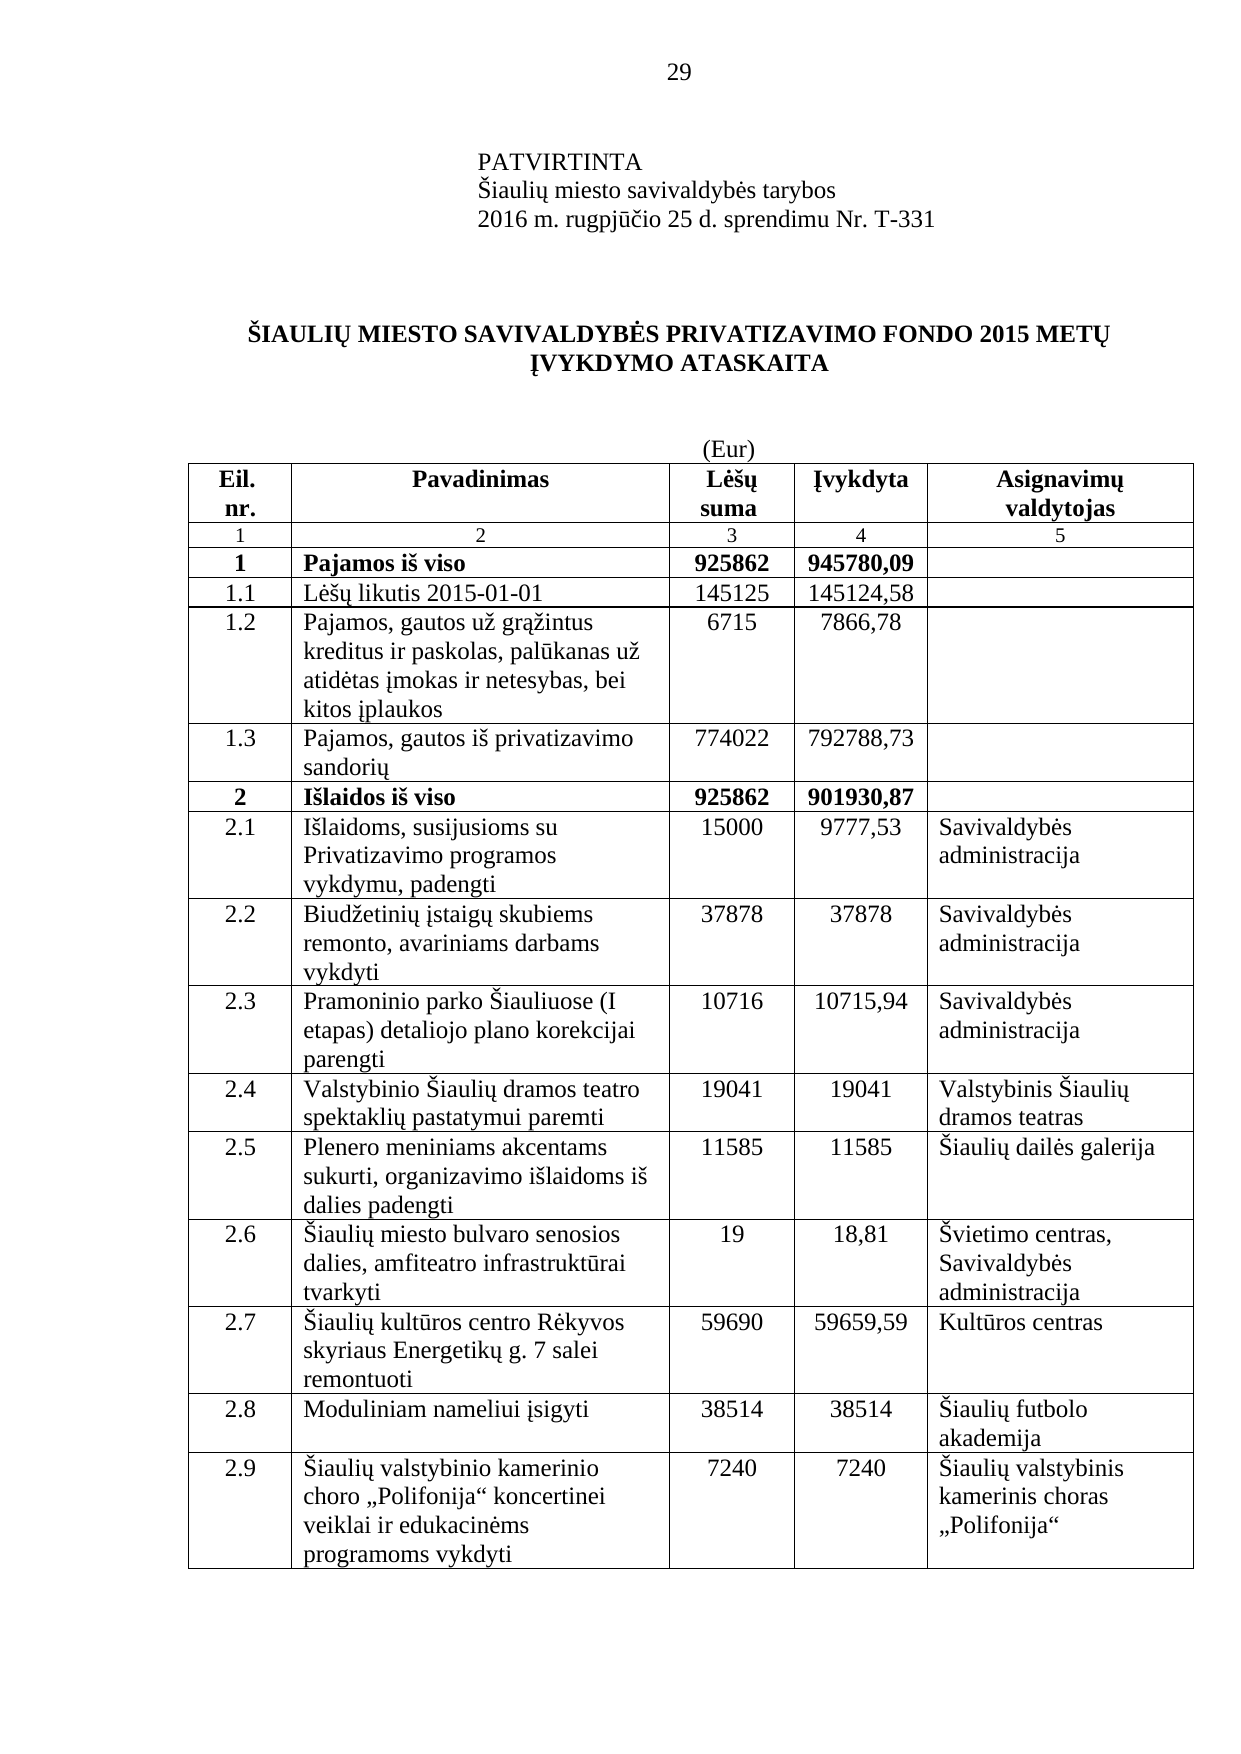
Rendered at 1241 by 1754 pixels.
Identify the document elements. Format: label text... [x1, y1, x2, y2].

table_cell 18,81 [795, 1220, 927, 1306]
table_cell 2.2 [189, 899, 291, 985]
table_cell Savivaldybės administracija [928, 986, 1193, 1073]
table_cell [928, 782, 1193, 811]
table_cell 19 [670, 1220, 794, 1306]
table_cell Valstybinis Šiaulių dramos teatras [928, 1074, 1193, 1131]
table_cell 11585 [795, 1132, 927, 1218]
table_cell 1.2 [189, 608, 291, 722]
table_cell 1 [189, 548, 291, 577]
table_cell [928, 548, 1193, 577]
text (Eur) [177, 434, 1181, 463]
table_cell 945780,09 [795, 548, 927, 577]
table_cell 1.1 [189, 578, 291, 606]
table_cell 59690 [670, 1307, 794, 1393]
table_cell 774022 [670, 724, 794, 781]
table_cell Savivaldybės administracija [928, 812, 1193, 898]
table_cell Moduliniam nameliui įsigyti [292, 1394, 669, 1452]
table_cell 2.8 [189, 1394, 291, 1452]
text PATVIRTINTA [342, 147, 1181, 176]
table_cell 2.3 [189, 986, 291, 1073]
table_cell Pramoninio parko Šiauliuose (I etapas) detaliojo plano korekcijai parengti [292, 986, 669, 1073]
table_cell 19041 [795, 1074, 927, 1131]
table_cell 2 [189, 782, 291, 811]
table_cell 10716 [670, 986, 794, 1073]
table_cell 6715 [670, 608, 794, 722]
table_cell 2 [292, 523, 669, 547]
table_cell [928, 608, 1193, 722]
table_cell Kultūros centras [928, 1307, 1193, 1393]
table_cell 11585 [670, 1132, 794, 1218]
table_cell 7240 [795, 1453, 927, 1568]
table_cell 145125 [670, 578, 794, 606]
table_cell Išlaidos iš viso [292, 782, 669, 811]
table_cell Švietimo centras, Savivaldybės administracija [928, 1220, 1193, 1306]
table_cell 37878 [670, 899, 794, 985]
table_header Asignavimų valdytojas [928, 464, 1193, 522]
table_cell Biudžetinių įstaigų skubiems remonto, avariniams darbams vykdyti [292, 899, 669, 985]
table_cell Plenero meniniams akcentams sukurti, organizavimo išlaidoms iš dalies padengti [292, 1132, 669, 1218]
table_cell Šiaulių miesto bulvaro senosios dalies, amfiteatro infrastruktūrai tvarkyti [292, 1220, 669, 1306]
table_cell 5 [928, 523, 1193, 547]
table_cell 7866,78 [795, 608, 927, 722]
table_cell Savivaldybės administracija [928, 899, 1193, 985]
table_cell 925862 [670, 548, 794, 577]
table_cell Pajamos, gautos už grąžintus kreditus ir paskolas, palūkanas už atidėtas įmokas ir netesybas, bei kitos įplaukos [292, 608, 669, 722]
table_cell Šiaulių futbolo akademija [928, 1394, 1193, 1452]
table_cell 7240 [670, 1453, 794, 1568]
table_cell 2.9 [189, 1453, 291, 1568]
table_cell 59659,59 [795, 1307, 927, 1393]
table_cell 37878 [795, 899, 927, 985]
table_cell 792788,73 [795, 724, 927, 781]
table_header Įvykdyta [795, 464, 927, 522]
table_cell 4 [795, 523, 927, 547]
table_header Eil. nr. [189, 464, 291, 522]
table_cell Lėšų likutis 2015-01-01 [292, 578, 669, 606]
text 2016 m. rugpjūčio 25 d. sprendimu Nr. T-331 [177, 204, 1181, 233]
table_cell 2.5 [189, 1132, 291, 1218]
table_cell Pajamos, gautos iš privatizavimo sandorių [292, 724, 669, 781]
text ŠIAULIŲ MIESTO SAVIVALDYBĖS PRIVATIZAVIMO FONDO 2015 METŲ ĮVYKDYMO ATASKAITA [177, 319, 1181, 377]
table_cell 145124,58 [795, 578, 927, 606]
table_cell 2.4 [189, 1074, 291, 1131]
table_cell 2.6 [189, 1220, 291, 1306]
table_cell 3 [670, 523, 794, 547]
table_cell 9777,53 [795, 812, 927, 898]
table_cell 19041 [670, 1074, 794, 1131]
table_cell [928, 578, 1193, 606]
table_cell Valstybinio Šiaulių dramos teatro spektaklių pastatymui paremti [292, 1074, 669, 1131]
table_cell Šiaulių dailės galerija [928, 1132, 1193, 1218]
table_cell 1 [189, 523, 291, 547]
table_cell Šiaulių valstybinio kamerinio choro „Polifonija“ koncertinei veiklai ir edukacinėms programoms vykdyti [292, 1453, 669, 1568]
table_cell 2.7 [189, 1307, 291, 1393]
table_cell 925862 [670, 782, 794, 811]
table_cell 1.3 [189, 724, 291, 781]
table_cell 10715,94 [795, 986, 927, 1073]
table_cell Šiaulių valstybinis kamerinis choras „Polifonija“ [928, 1453, 1193, 1568]
table_cell [928, 724, 1193, 781]
table_cell 901930,87 [795, 782, 927, 811]
table_cell 15000 [670, 812, 794, 898]
table_cell Išlaidoms, susijusioms su Privatizavimo programos vykdymu, padengti [292, 812, 669, 898]
table_cell 38514 [670, 1394, 794, 1452]
table_cell Šiaulių kultūros centro Rėkyvos skyriaus Energetikų g. 7 salei remontuoti [292, 1307, 669, 1393]
text Šiaulių miesto savivaldybės tarybos [177, 176, 1181, 204]
table_header Pavadinimas [292, 464, 669, 522]
table_cell 2.1 [189, 812, 291, 898]
table_header Lėšų suma [670, 464, 794, 522]
table_cell Pajamos iš viso [292, 548, 669, 577]
table_cell 38514 [795, 1394, 927, 1452]
